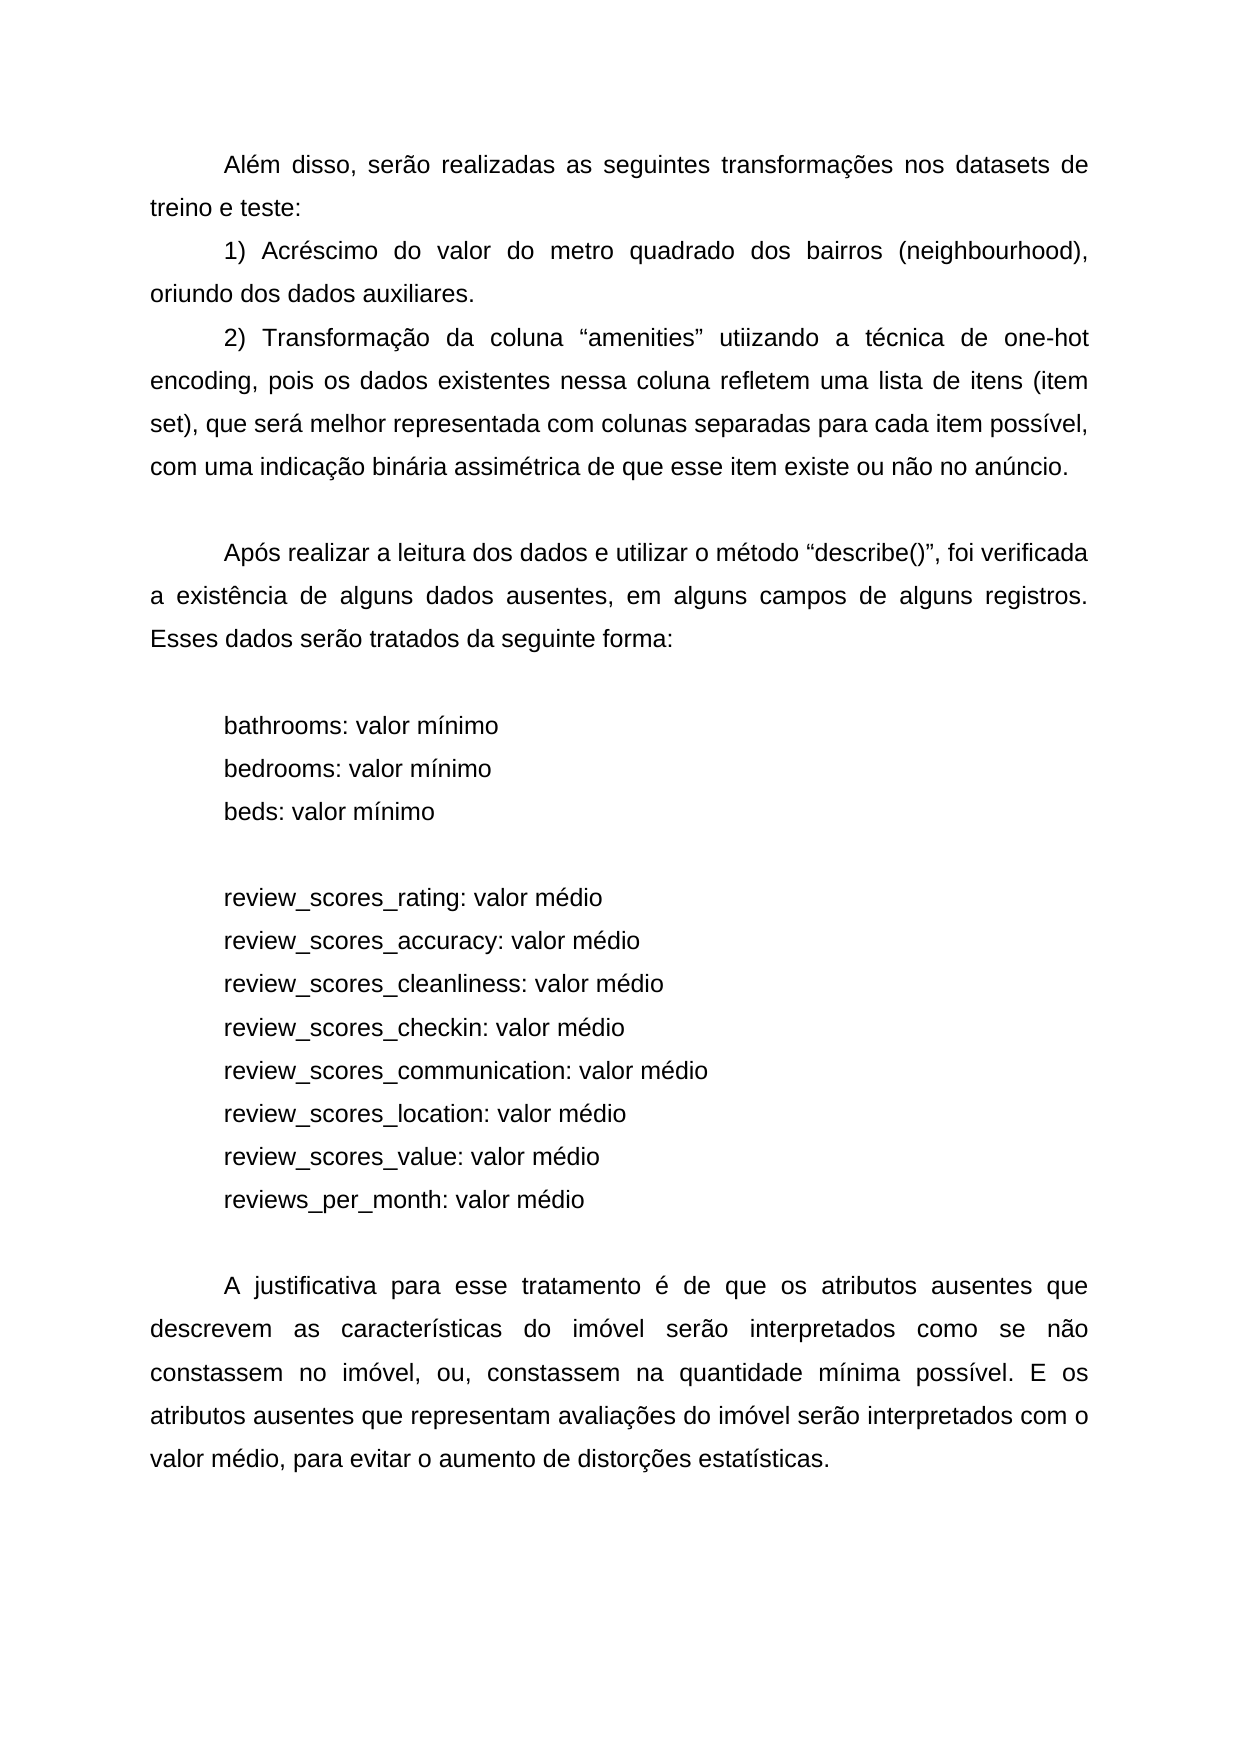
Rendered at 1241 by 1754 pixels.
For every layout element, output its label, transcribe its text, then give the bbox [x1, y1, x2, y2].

text reviews_per_month: valor médio [150, 1185, 1090, 1214]
text 1) Acréscimo do valor do metro quadrado dos bairros (neighbourhood), oriundo dos dados auxiliares. [150, 236, 1090, 308]
text A justificativa para esse tratamento é de que os atributos ausentes que descrevem as características do imóvel serão interpretados como se não constassem no imóvel, ou, constassem na quantidade mínima possível. E os atributos ausentes que representam avaliações do imóvel serão interpretados com o valor médio, para evitar o aumento de distorções estatísticas. [150, 1271, 1090, 1472]
text bedrooms: valor mínimo [150, 754, 1090, 782]
text Além disso, serão realizadas as seguintes transformações nos datasets de treino e teste: [150, 150, 1090, 222]
text review_scores_rating: valor médio [150, 883, 1090, 912]
text review_scores_location: valor médio [150, 1099, 1090, 1127]
text review_scores_accuracy: valor médio [150, 926, 1090, 955]
text 2) Transformação da coluna “amenities” utiizando a técnica de one-hot encoding, pois os dados existentes nessa coluna refletem uma lista de itens (item set), que será melhor representada com colunas separadas para cada item possível, com uma indicação binária assimétrica de que esse item existe ou não no anúncio. [150, 322, 1090, 481]
text beds: valor mínimo [150, 797, 1090, 826]
text review_scores_checkin: valor médio [150, 1012, 1090, 1041]
text bathrooms: valor mínimo [150, 711, 1090, 739]
text Após realizar a leitura dos dados e utilizar o método “describe()”, foi verificada a existência de alguns dados ausentes, em alguns campos de alguns registros. Esses dados serão tratados da seguinte forma: [150, 538, 1090, 653]
text review_scores_value: valor médio [150, 1142, 1090, 1171]
text review_scores_communication: valor médio [150, 1056, 1090, 1084]
text review_scores_cleanliness: valor médio [150, 969, 1090, 998]
